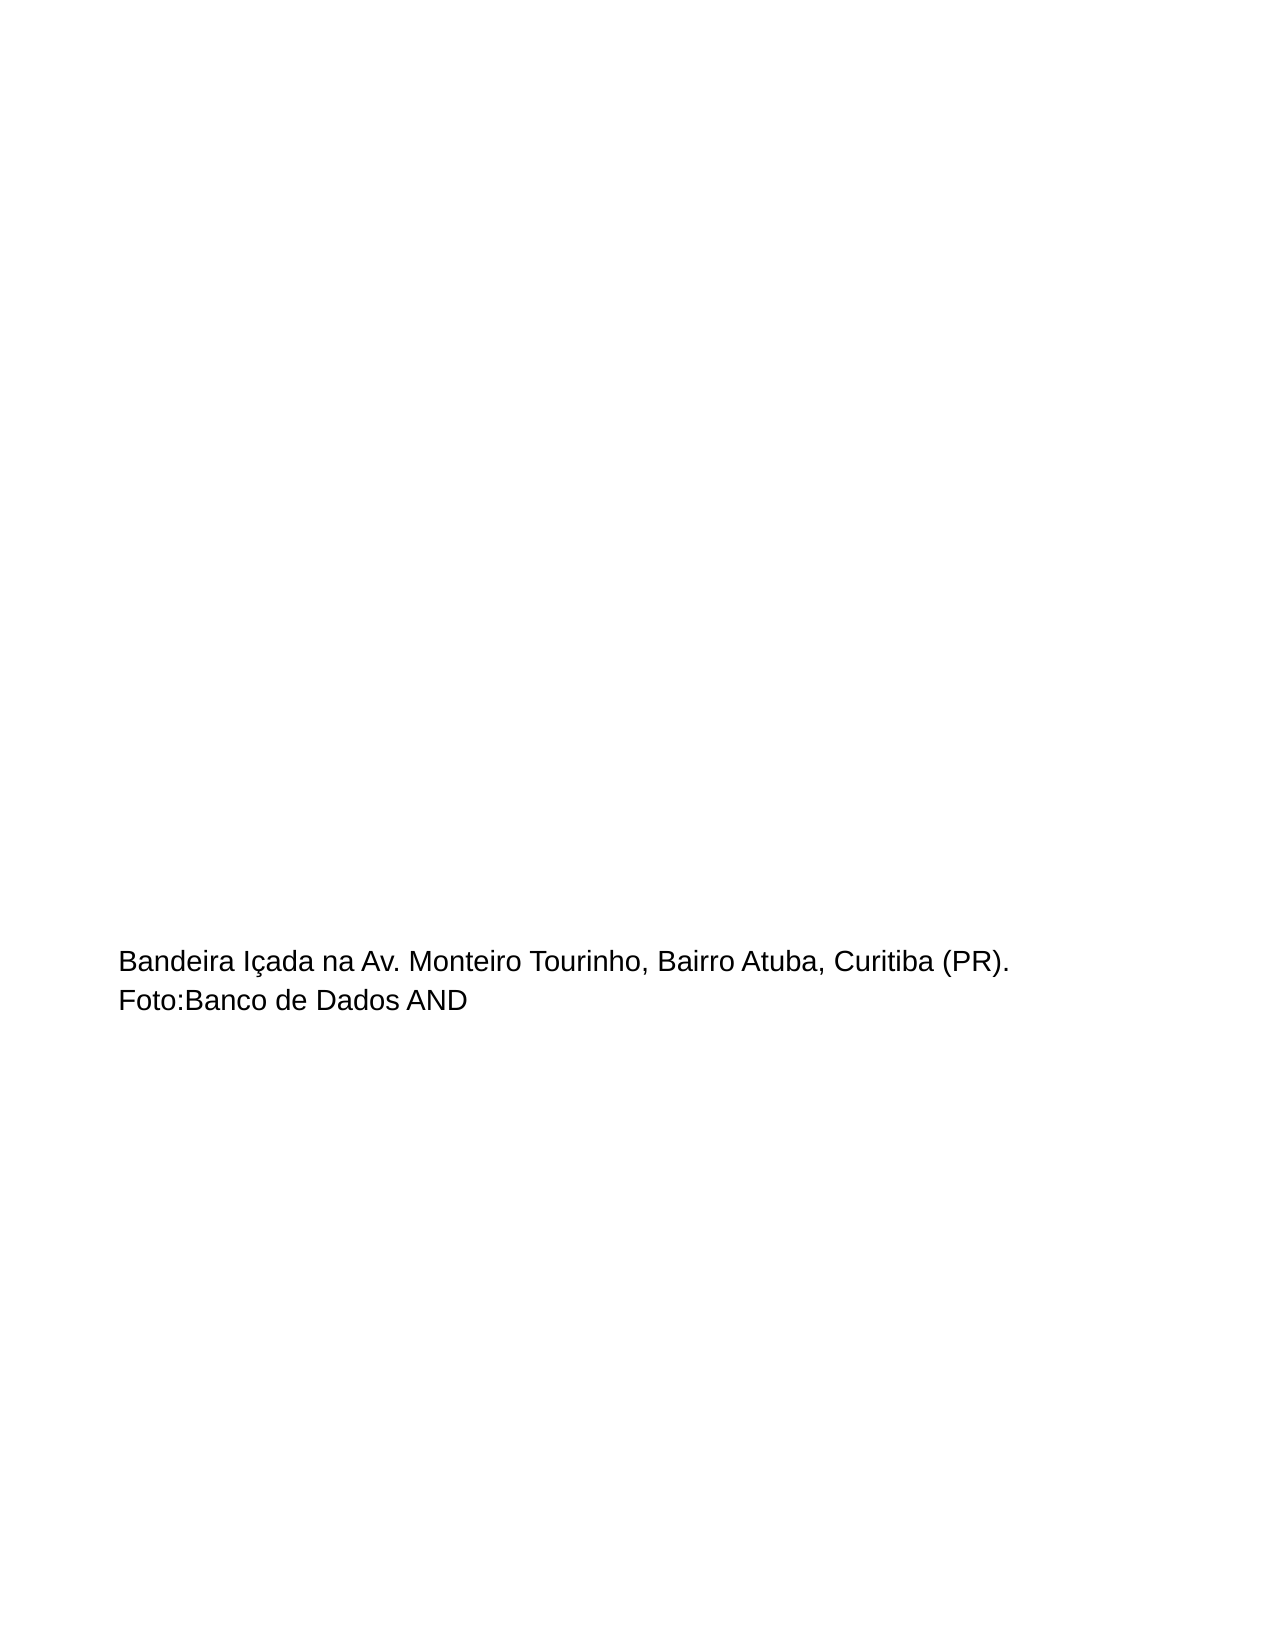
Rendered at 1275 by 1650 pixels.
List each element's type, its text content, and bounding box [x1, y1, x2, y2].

text Bandeira Içada na Av. Monteiro Tourinho, Bairro Atuba, Curitiba (PR). Foto:Banco de Dados AND [118, 944, 1157, 1016]
